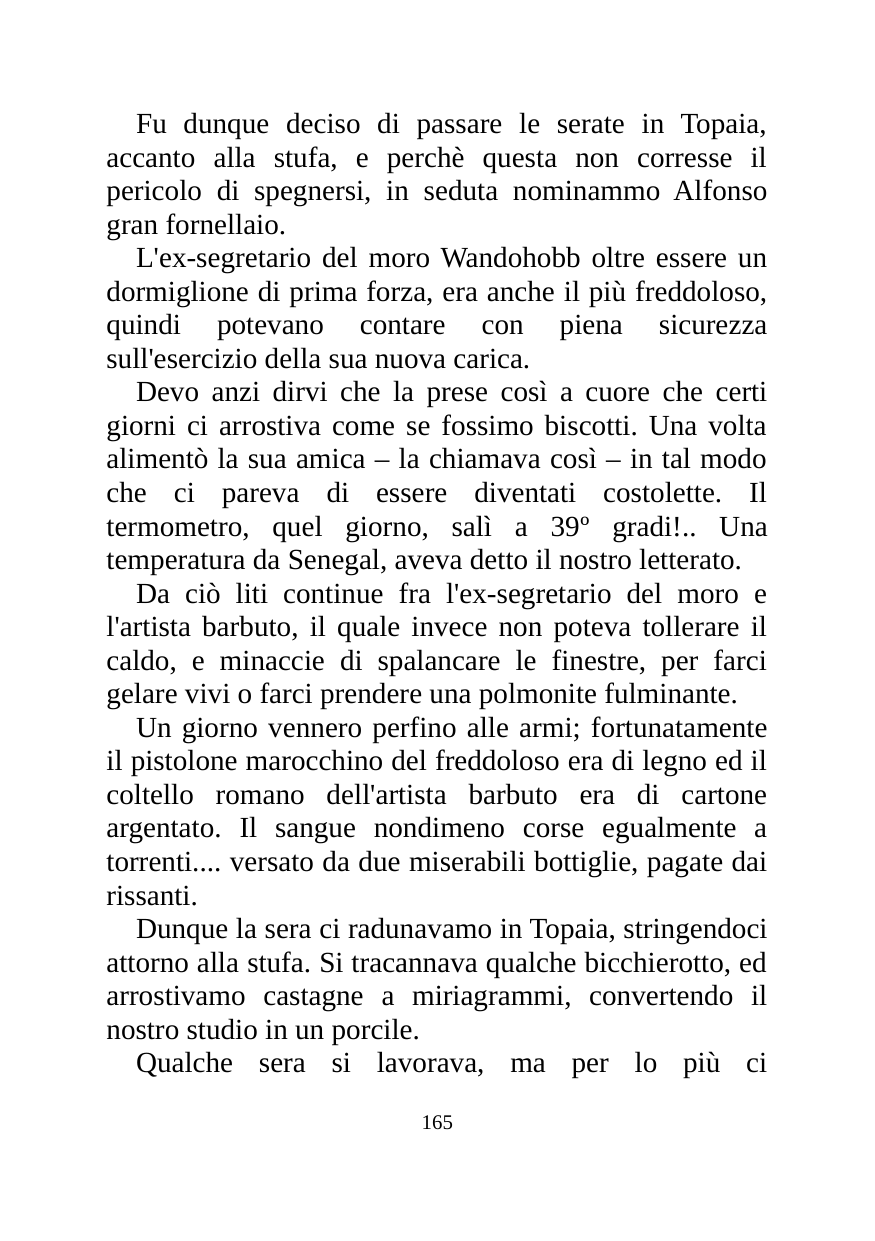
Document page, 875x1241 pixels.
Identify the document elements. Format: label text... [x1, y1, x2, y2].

text Un giorno vennero perfino alle armi; fortunatamente il pistolone marocchino del freddoloso era di legno ed il coltello romano dell'artista barbuto era di cartone argentato. Il sangue nondimeno corse egualmente a torrenti.... versato da due miserabili bottiglie, pagate dai rissanti. [106, 710, 768, 911]
text Da ciò liti continue fra l'ex-segretario del moro e l'artista barbuto, il quale invece non poteva tollerare il caldo, e minaccie di spalancare le finestre, per farci gelare vivi o farci prendere una polmonite fulminante. [106, 576, 768, 710]
text Fu dunque deciso di passare le serate in Topaia, accanto alla stufa, e perchè questa non corresse il pericolo di spegnersi, in seduta nominammo Alfonso gran fornellaio. [106, 106, 768, 240]
text Devo anzi dirvi che la prese così a cuore che certi giorni ci arrostiva come se fossimo biscotti. Una volta alimentò la sua amica – la chiamava così – in tal modo che ci pareva di essere diventati costolette. Il termometro, quel giorno, salì a 39º gradi!.. Una temperatura da Senegal, aveva detto il nostro letterato. [106, 374, 768, 576]
text Qualche sera si lavorava, ma per lo più ci [106, 1045, 768, 1079]
text Dunque la sera ci radunavamo in Topaia, stringendoci attorno alla stufa. Si tracannava qualche bicchierotto, ed arrostivamo castagne a miriagrammi, convertendo il nostro studio in un porcile. [106, 911, 768, 1045]
text L'ex-segretario del moro Wandohobb oltre essere un dormiglione di prima forza, era anche il più freddoloso, quindi potevano contare con piena sicurezza sull'esercizio della sua nuova carica. [106, 240, 768, 374]
